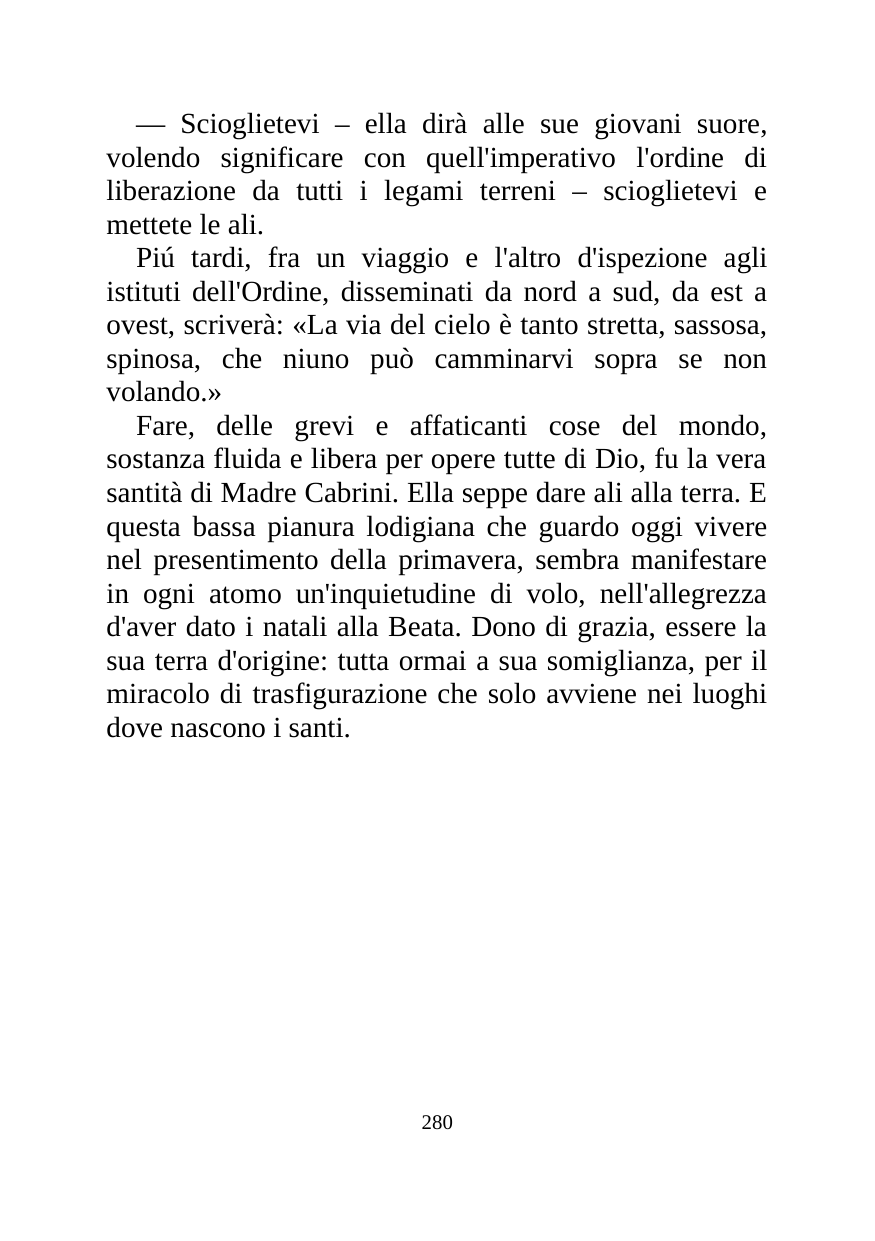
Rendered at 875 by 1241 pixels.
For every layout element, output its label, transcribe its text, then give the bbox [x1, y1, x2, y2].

text — Scioglietevi – ella dirà alle sue giovani suore, volendo significare con quell'imperativo l'ordine di liberazione da tutti i legami terreni – scioglietevi e mettete le ali. [106, 106, 768, 240]
text Fare, delle grevi e affaticanti cose del mondo, sostanza fluida e libera per opere tutte di Dio, fu la vera santità di Madre Cabrini. Ella seppe dare ali alla terra. E questa bassa pianura lodigiana che guardo oggi vivere nel presentimento della primavera, sembra manifestare in ogni atomo un'inquietudine di volo, nell'allegrezza d'aver dato i natali alla Beata. Dono di grazia, essere la sua terra d'origine: tutta ormai a sua somiglianza, per il miracolo di trasfigurazione che solo avviene nei luoghi dove nascono i santi. [106, 408, 768, 743]
text Piú tardi, fra un viaggio e l'altro d'ispezione agli istituti dell'Ordine, disseminati da nord a sud, da est a ovest, scriverà: «La via del cielo è tanto stretta, sassosa, spinosa, che niuno può camminarvi sopra se non volando.» [106, 240, 768, 408]
